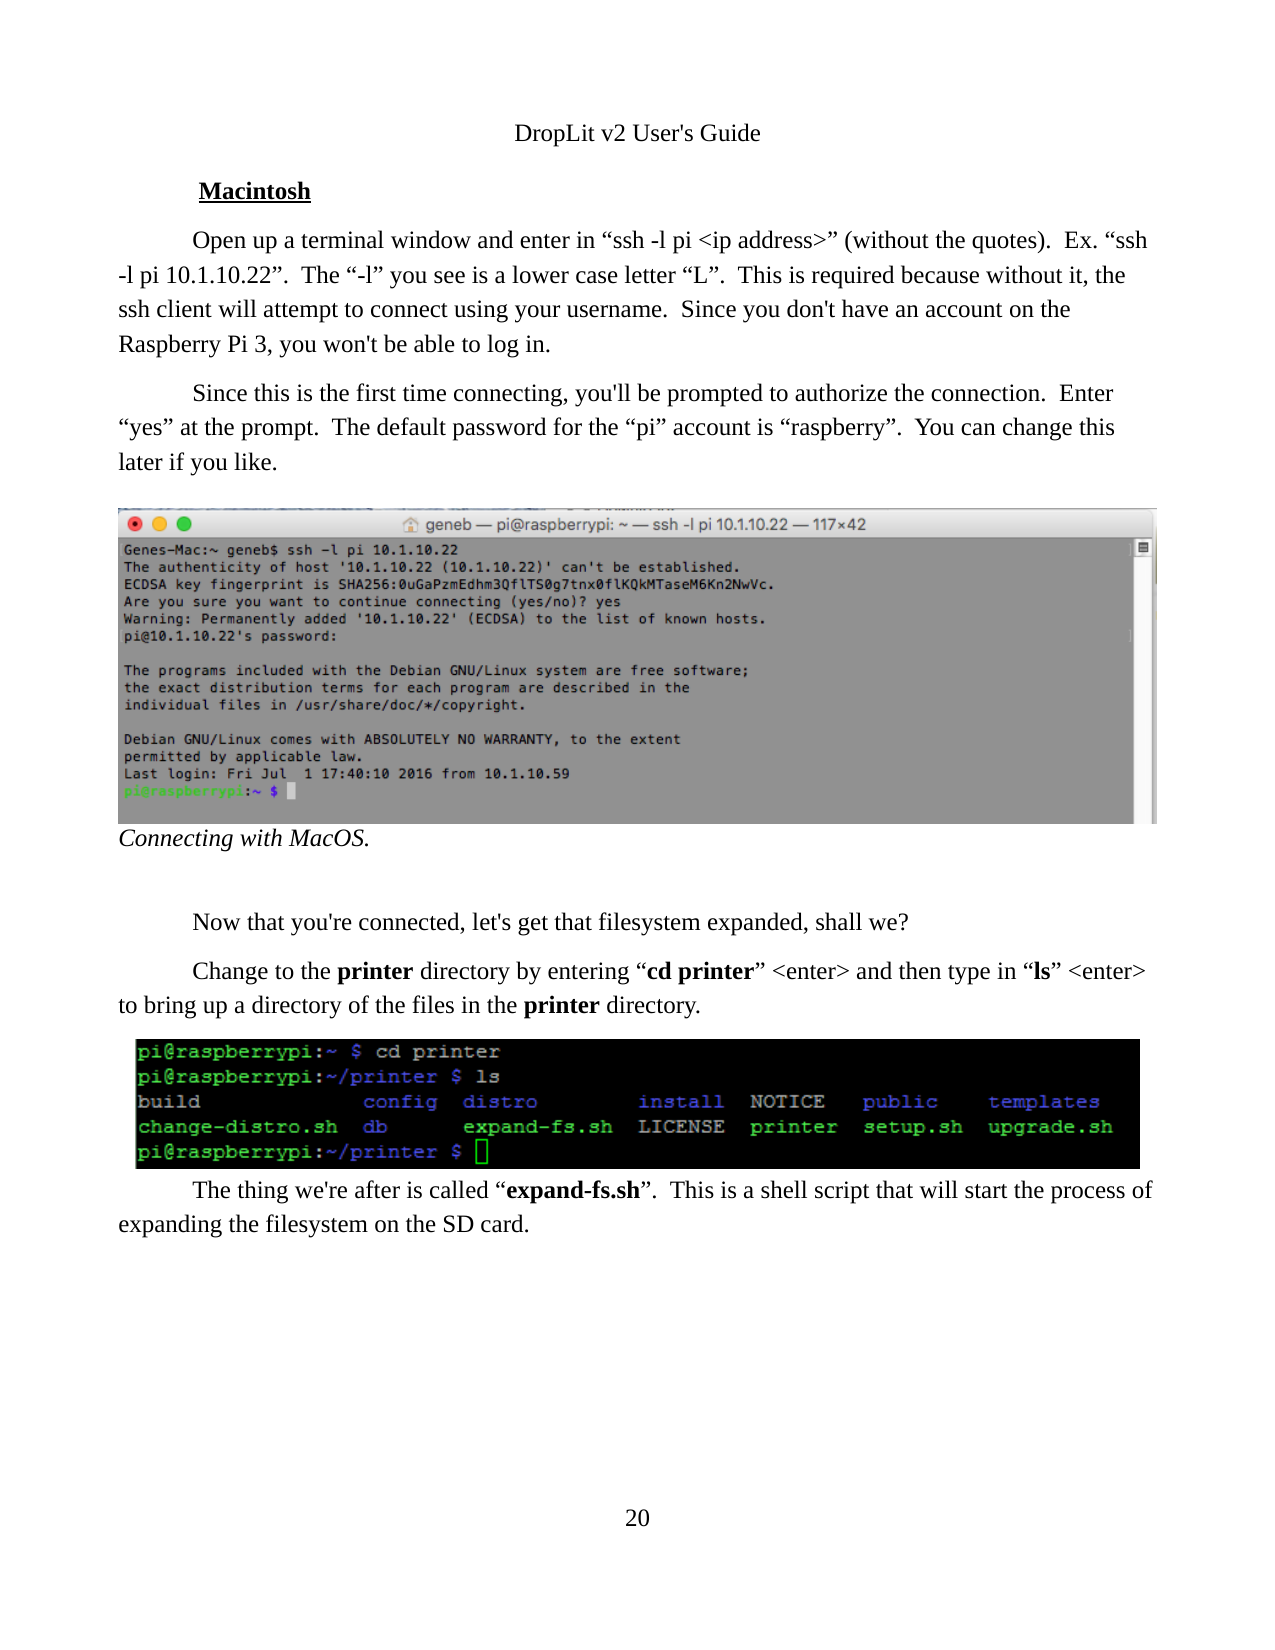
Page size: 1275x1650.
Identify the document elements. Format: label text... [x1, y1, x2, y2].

text Connecting with MacOS. [118, 824, 1157, 852]
text Macintosh [118, 176, 1157, 205]
text Open up a terminal window and enter in “ssh -l pi <ip address>” (without the quotes). Ex. “ssh -l pi 10.1.10.22”. The “-l” you see is a lower case letter “L”. This is required because without it, the ssh client will attempt to connect using your username. Since you don't have an account on the Raspberry Pi 3, you won't be able to log in. [118, 225, 1157, 358]
picture [118, 508, 1157, 824]
text Change to the printer directory by entering “cd printer” <enter> and then type in “ls” <enter> to bring up a directory of the files in the printer directory. [118, 956, 1157, 1019]
text Now that you're connected, let's get that filesystem expanded, shall we? [118, 907, 1157, 935]
text Since this is the first time connecting, you'll be prompted to authorize the connection. Enter “yes” at the prompt. The default password for the “pi” account is “raspberry”. You can change this later if you like. [118, 378, 1157, 476]
picture [135, 1039, 1140, 1169]
text The thing we're after is called “expand-fs.sh”. This is a shell script that will start the process of expanding the filesystem on the SD card. [118, 1169, 1157, 1238]
